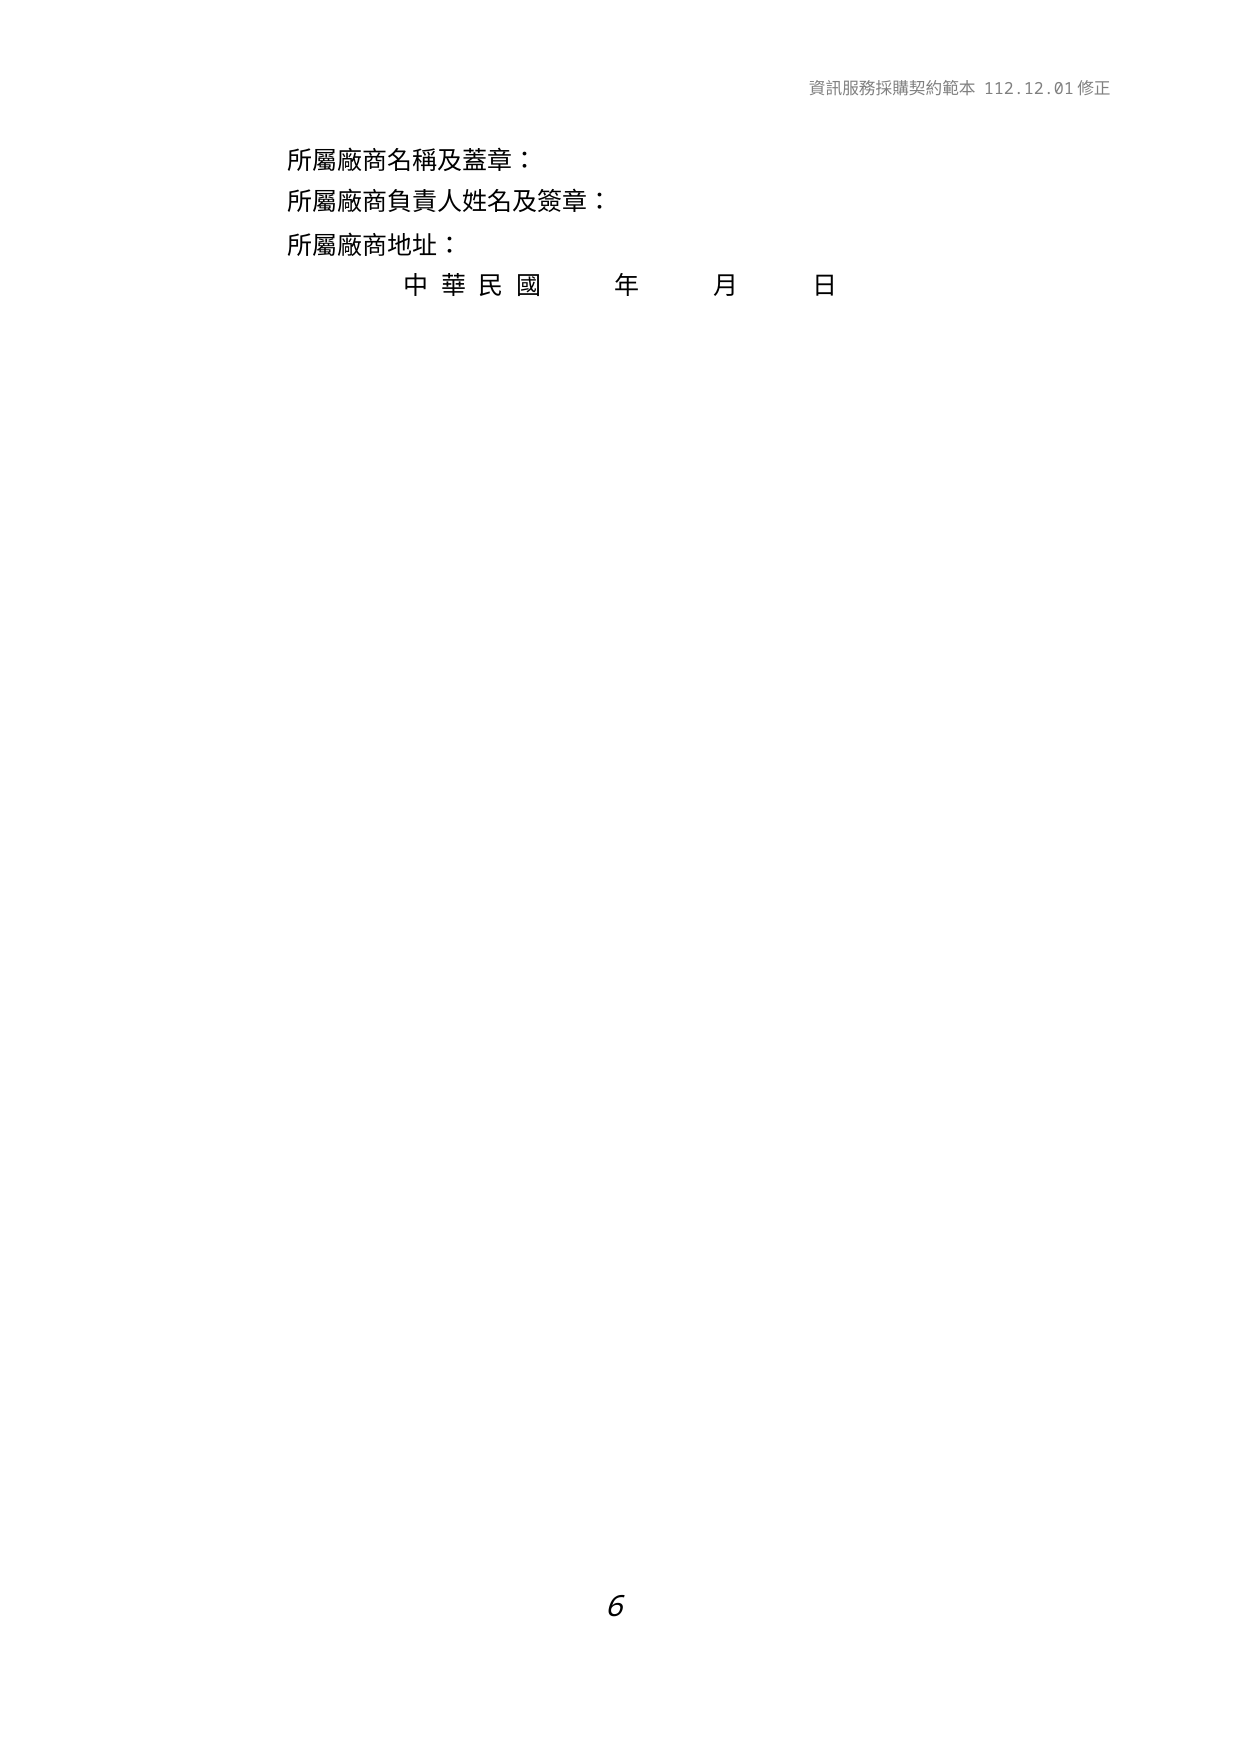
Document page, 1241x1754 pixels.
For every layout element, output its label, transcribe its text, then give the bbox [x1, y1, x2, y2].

text 中 華 民 國 年 月 日 [130, 263, 1110, 302]
text 所屬廠商名稱及蓋章： [287, 136, 1096, 177]
text 所屬廠商地址： [287, 219, 1096, 263]
text 所屬廠商負責人姓名及簽章： [287, 177, 1096, 219]
